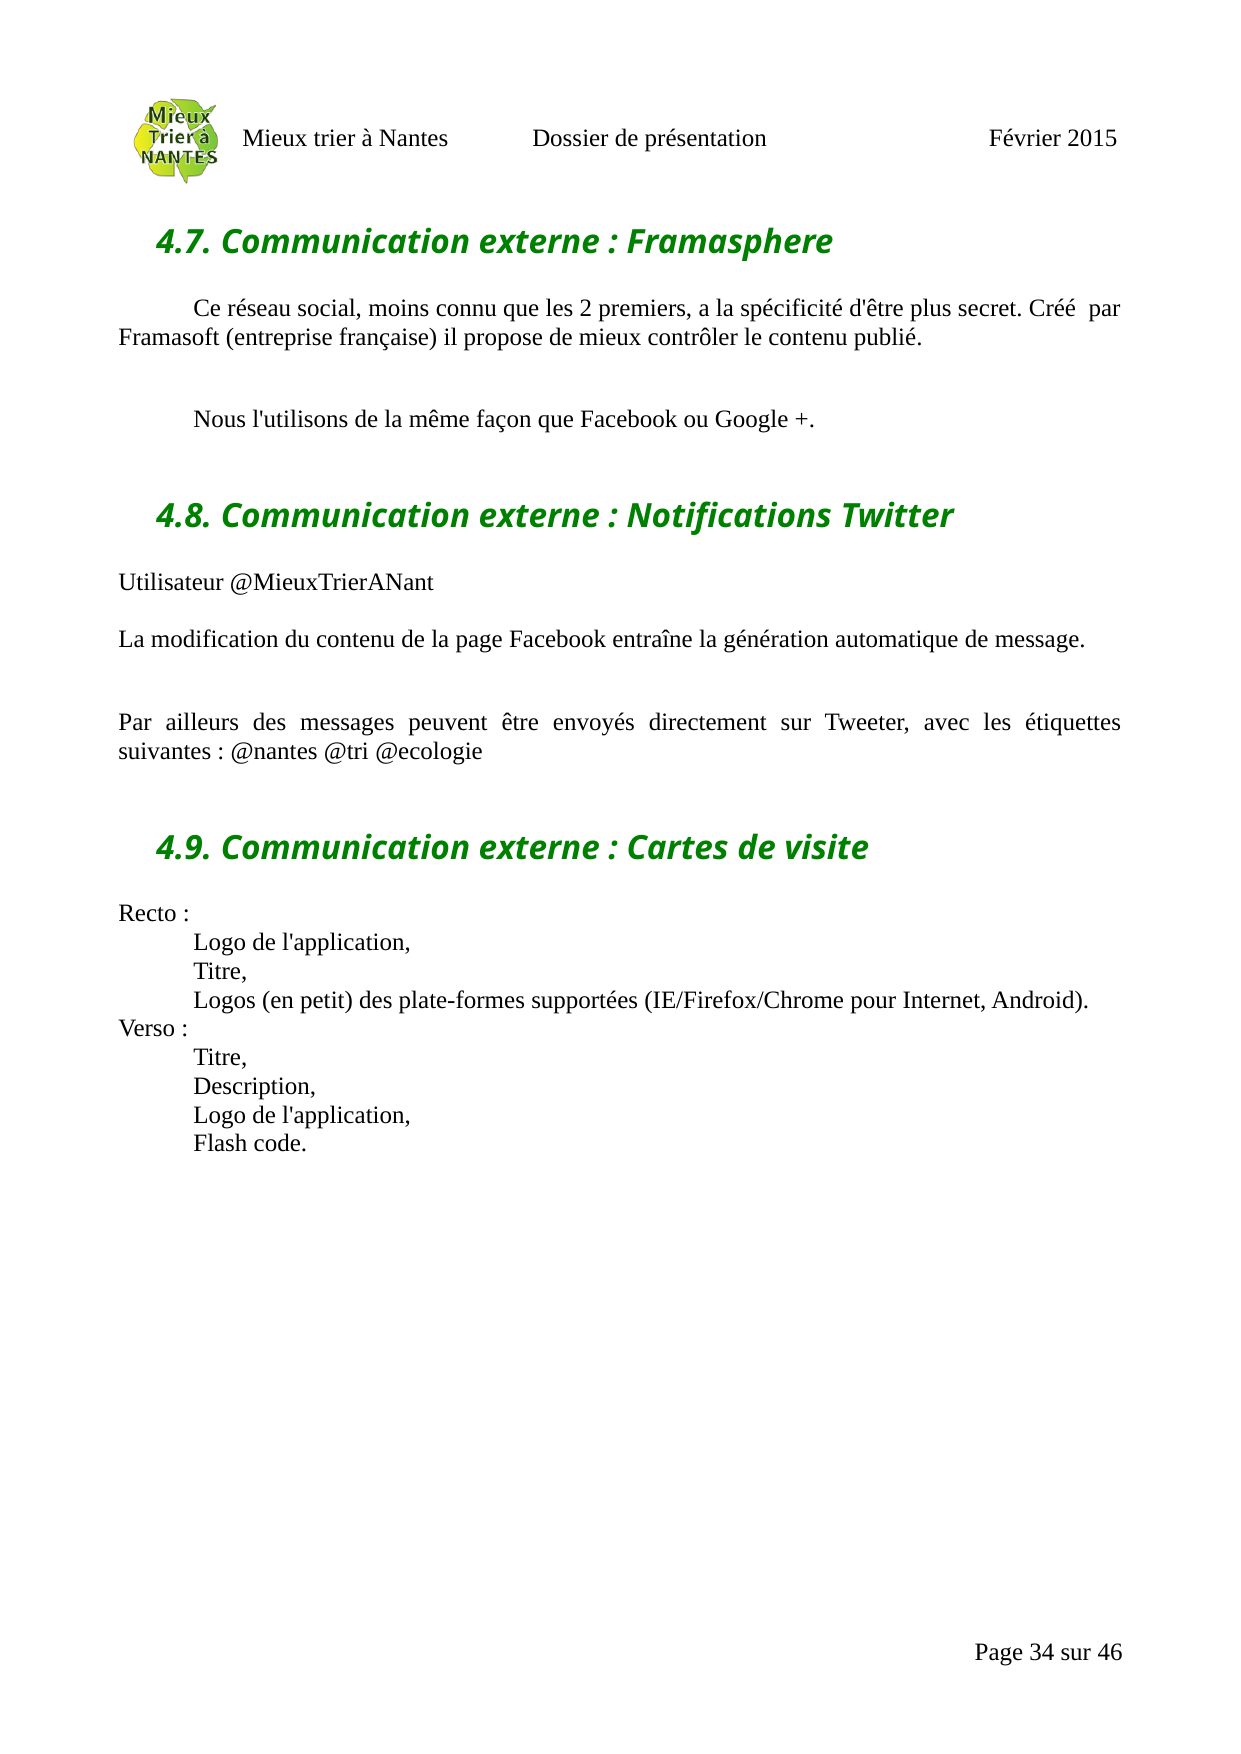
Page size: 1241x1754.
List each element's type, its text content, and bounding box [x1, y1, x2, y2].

text Ce réseau social, moins connu que les 2 premiers, a la spécificité d'être plus secret. Créé par Framasoft (entreprise française) il propose de mieux contrôler le contenu publié. [118, 293, 1122, 351]
text Par ailleurs des messages peuvent être envoyés directement sur Tweeter, avec les étiquettes suivantes : @nantes @tri @ecologie [118, 707, 1122, 764]
subtitle Communication externe : Framasphere [148, 218, 1122, 264]
text Logo de l'application, [118, 927, 1122, 956]
text Description, [118, 1071, 1122, 1100]
text Recto : [118, 898, 1122, 927]
text Logos (en petit) des plate-formes supportées (IE/Firefox/Chrome pour Internet, Android). [118, 985, 1122, 1013]
text Nous l'utilisons de la même façon que Facebook ou Google +. [118, 404, 1122, 433]
text Verso : [118, 1013, 1122, 1042]
text La modification du contenu de la page Facebook entraîne la génération automatique de message. [118, 624, 1122, 653]
text Titre, [118, 956, 1122, 985]
text Flash code. [118, 1128, 1122, 1157]
subtitle Communication externe : Cartes de visite [148, 824, 1122, 869]
text Titre, [118, 1042, 1122, 1071]
subtitle Communication externe : Notifications Twitter [148, 492, 1122, 538]
text Logo de l'application, [118, 1100, 1122, 1128]
text Utilisateur @MieuxTrierANant [118, 567, 1122, 596]
picture [131, 95, 221, 185]
